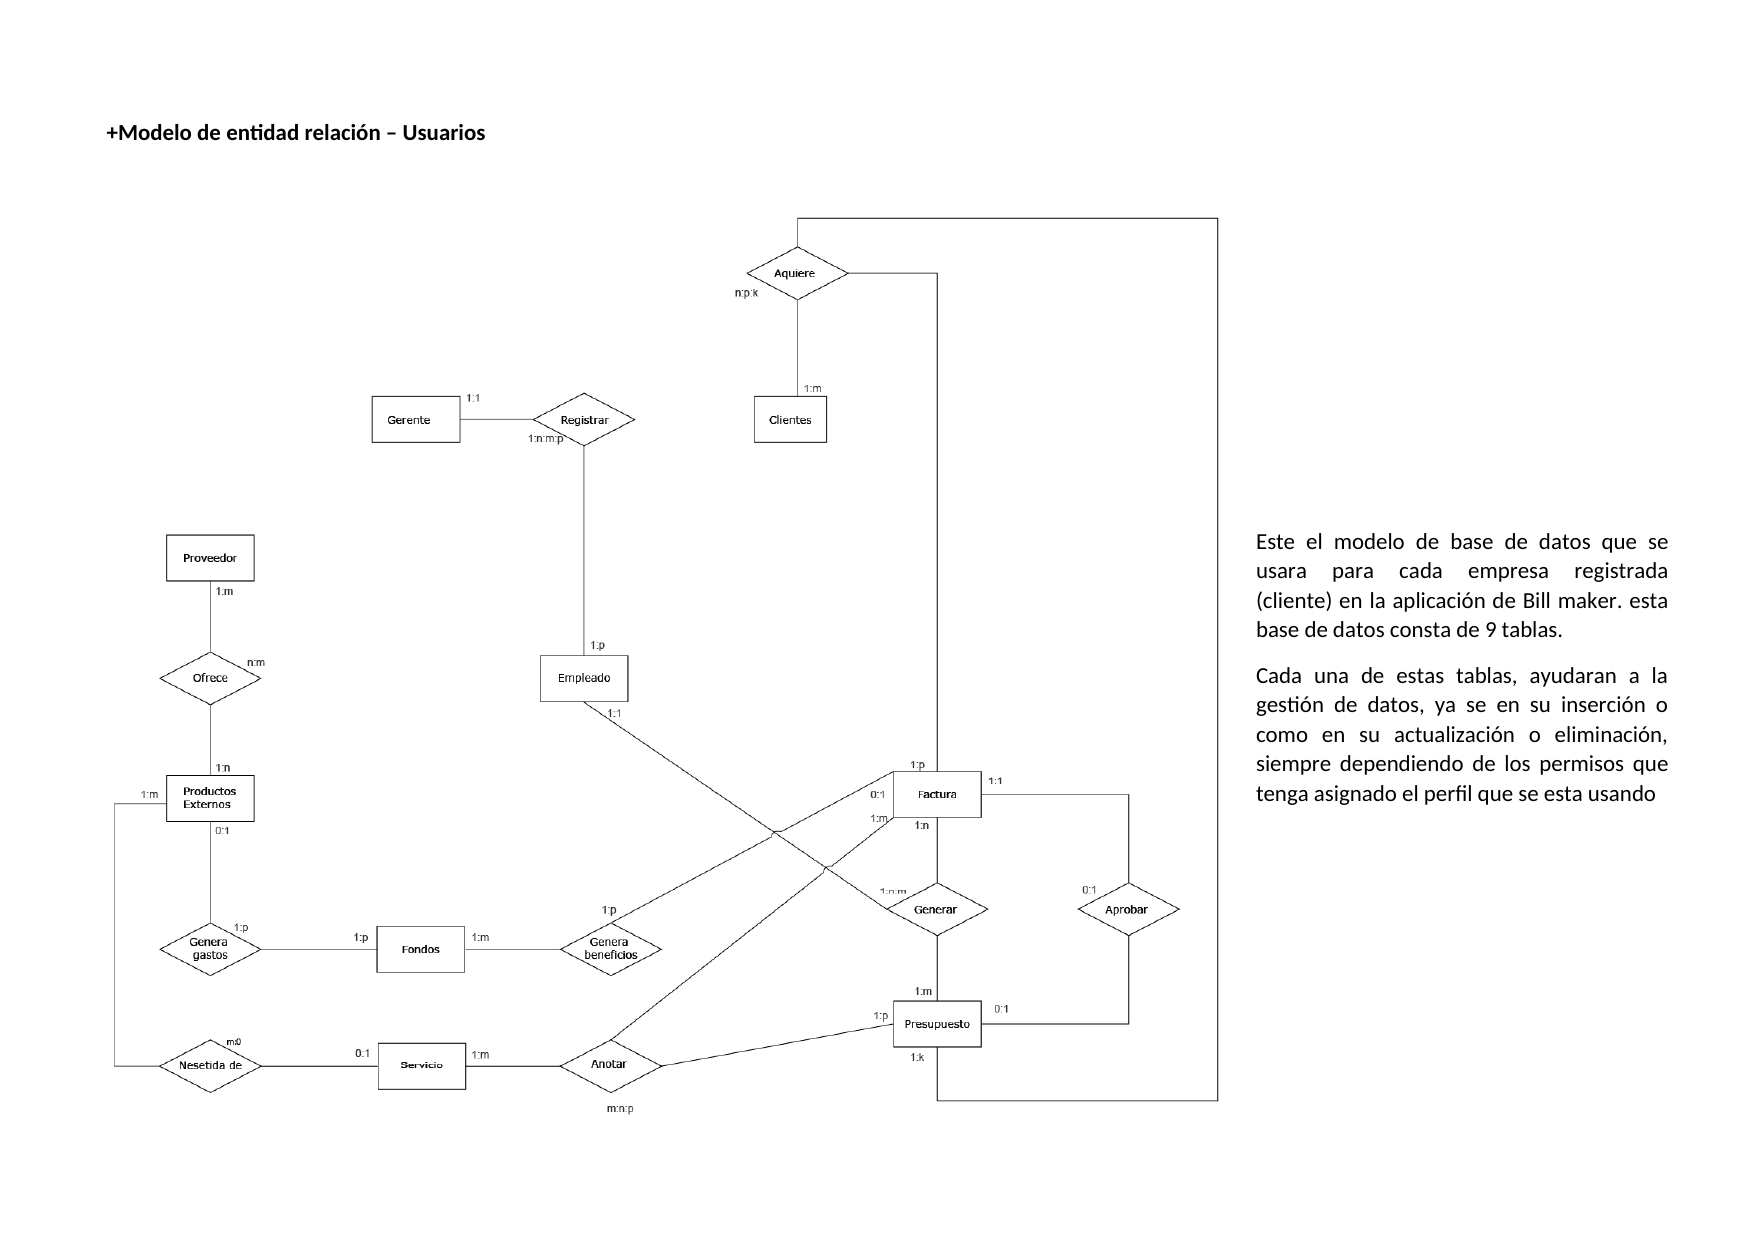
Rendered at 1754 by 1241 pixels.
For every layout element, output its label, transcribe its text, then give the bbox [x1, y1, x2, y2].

text Cada una de estas tablas, ayudaran a la gestión de datos, ya se en su inserción o como en su actualización o eliminación, siempre dependiendo de los permisos que tenga asignado el perfil que se esta usando [1256, 661, 1669, 807]
text +Modelo de entidad relación – Usuarios [106, 118, 1648, 146]
text Este el modelo de base de datos que se usara para cada empresa registrada (cliente) en la aplicación de Bill maker. esta base de datos consta de 9 tablas. [1256, 527, 1669, 643]
